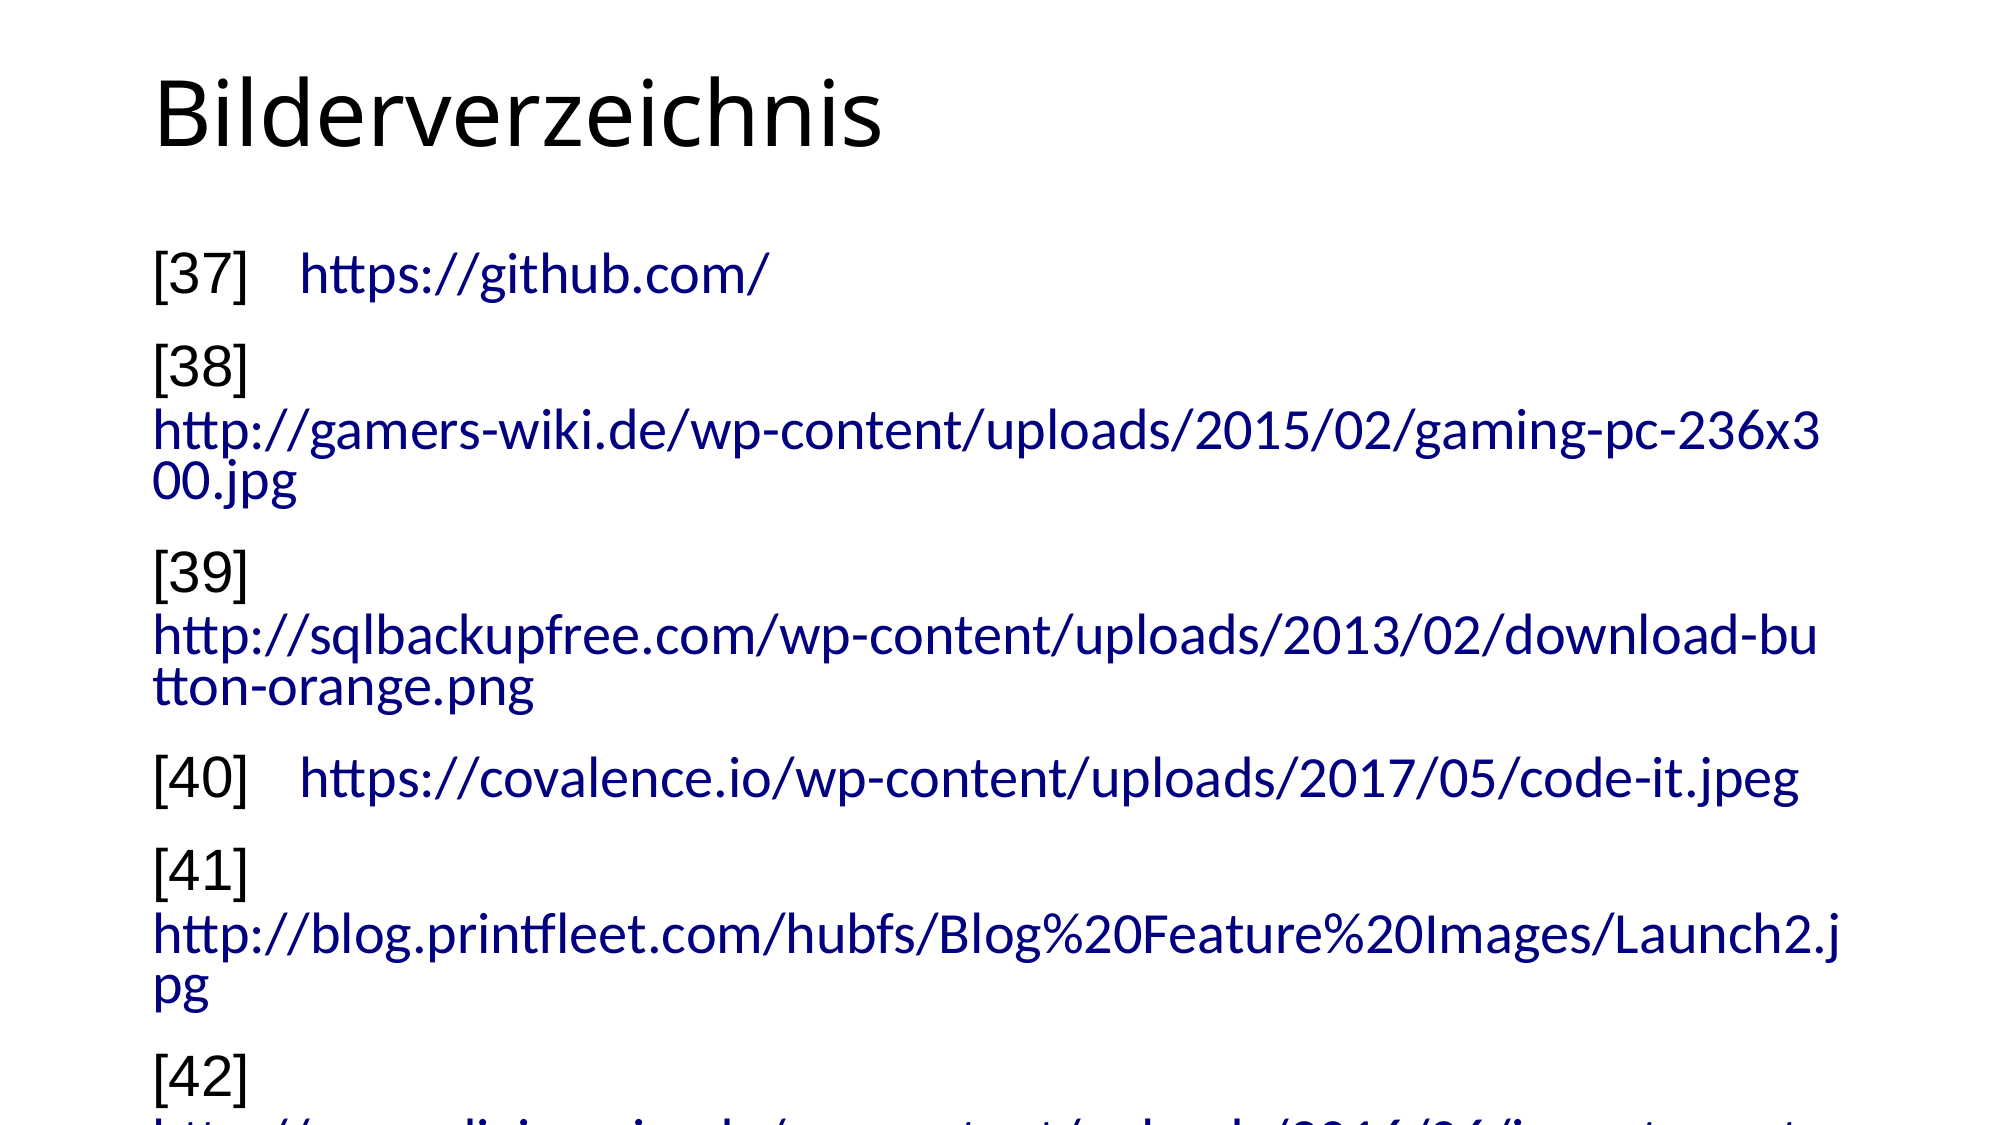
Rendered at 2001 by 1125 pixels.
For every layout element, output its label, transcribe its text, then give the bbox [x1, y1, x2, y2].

list [37] https://github.com/ [38] http://gamers-wiki.de/wp-content/uploads/2015/02/gaming-pc-236x300.jpg [39] http://sqlbackupfree.com/wp-content/uploads/2013/02/download-button-orange.png [40] https://covalence.io/wp-content/uploads/2017/05/code-it.jpeg [41] http://blog.printfleet.com/hubfs/Blog%20Feature%20Images/Launch2.jpg [42] http://www.digisaurier.de/wp-content/uploads/2016/06/i-want-you-to-open- [43]https://outoftheteakcloset.files.wordpress.com/2013/08/aug8.jpg [137, 236, 1863, 950]
title Bilderverzeichnis [137, 59, 1863, 236]
